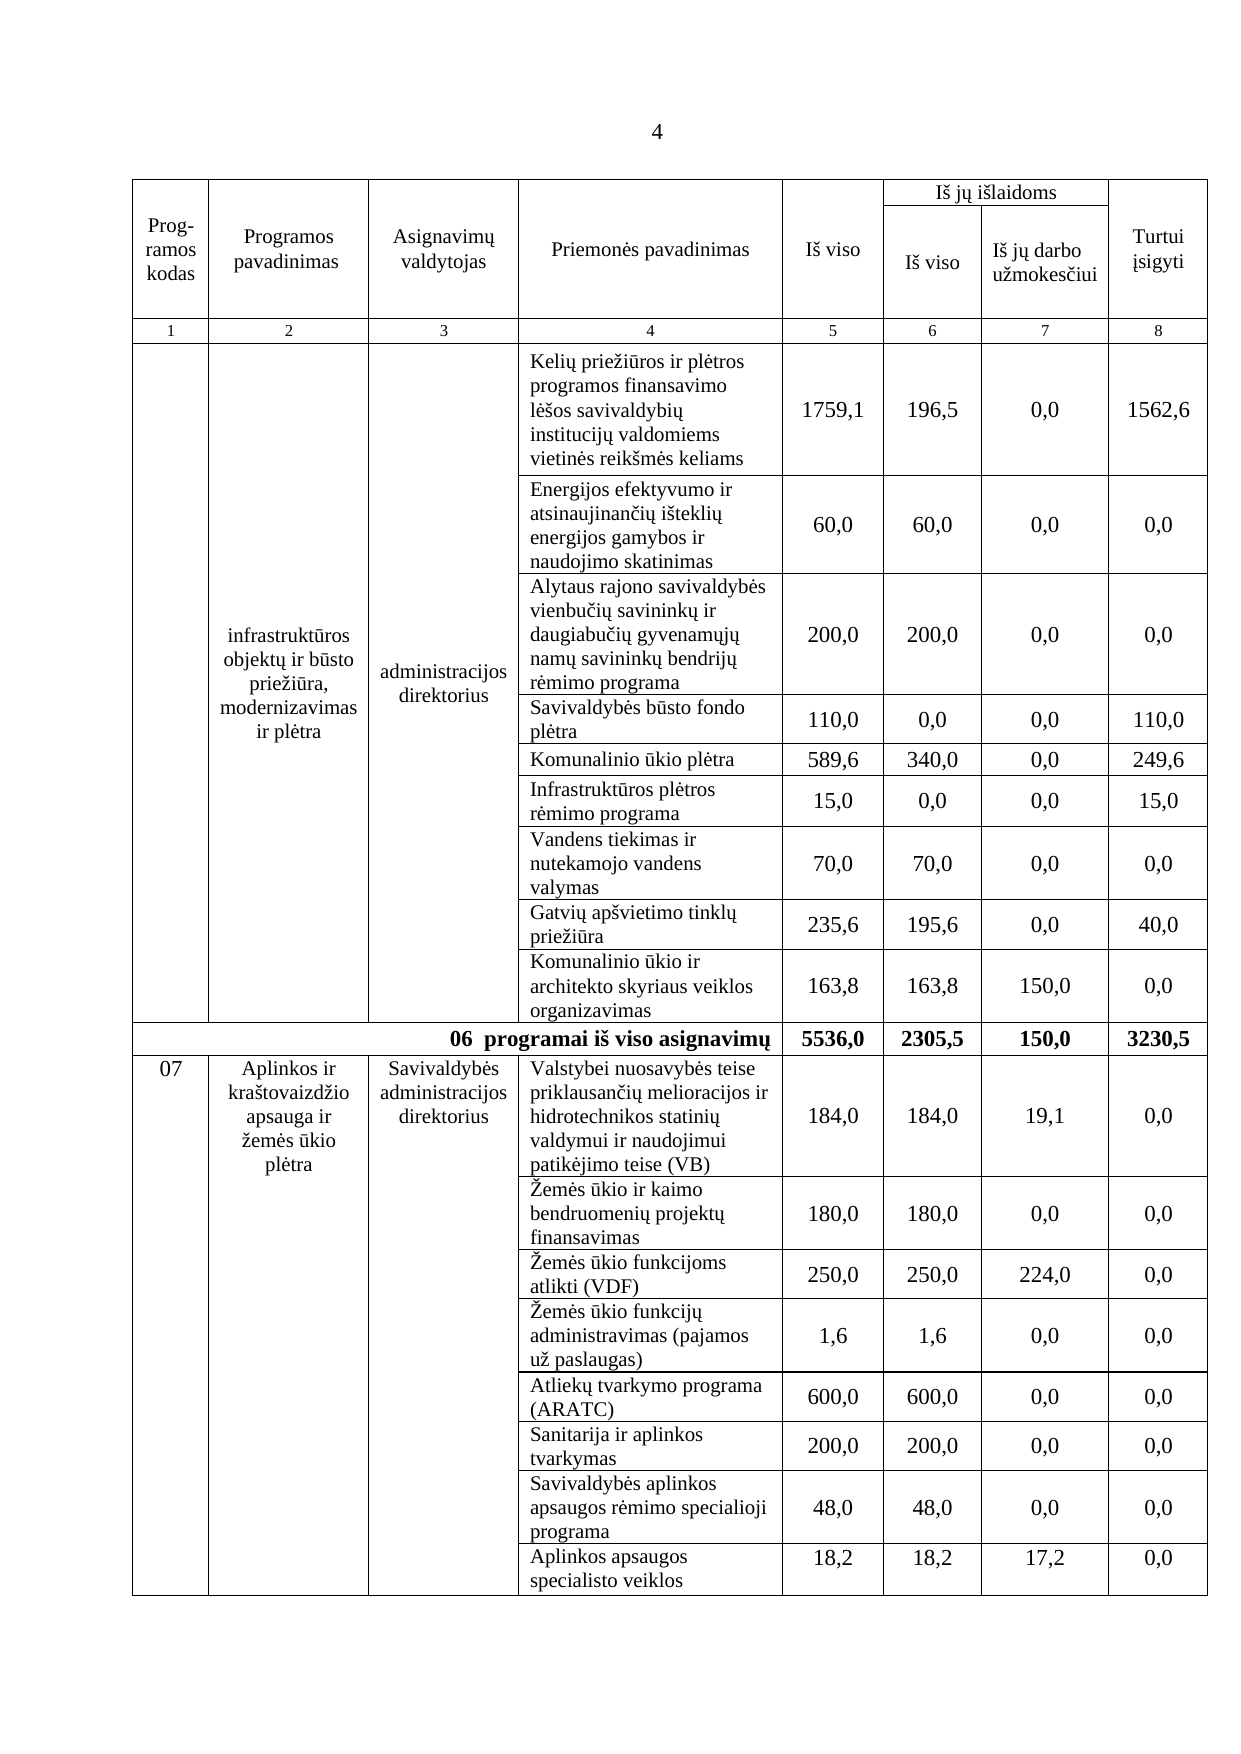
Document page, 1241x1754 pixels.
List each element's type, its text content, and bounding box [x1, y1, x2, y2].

table_cell 5536,0 [783, 1023, 883, 1054]
table_cell 5 [783, 319, 883, 343]
table_cell [133, 344, 208, 1022]
table_cell administracijos direktorius [369, 344, 518, 1022]
table_cell 1,6 [884, 1299, 981, 1371]
table_cell Valstybei nuosavybės teise priklausančių melioracijos ir hidrotechnikos statinių valdymui ir naudojimui patikėjimo teise (VB) [519, 1056, 782, 1176]
table_cell 163,8 [884, 950, 981, 1022]
table_cell 0,0 [1109, 1544, 1207, 1594]
table_cell 589,6 [783, 744, 883, 774]
table_cell Energijos efektyvumo ir atsinaujinančių išteklių energijos gamybos ir naudojimo skatinimas [519, 476, 782, 573]
table_header Prog-ramos kodas [133, 180, 208, 318]
table_cell Žemės ūkio ir kaimo bendruomenių projektų finansavimas [519, 1177, 782, 1249]
table_cell 0,0 [1109, 1299, 1207, 1371]
table_cell Vandens tiekimas ir nutekamojo vandens valymas [519, 827, 782, 899]
table_cell 195,6 [884, 900, 981, 948]
table_cell 0,0 [982, 827, 1108, 899]
table_cell 0,0 [884, 776, 981, 826]
table_cell 0,0 [982, 1422, 1108, 1470]
table_cell 600,0 [783, 1373, 883, 1421]
table_cell 0,0 [1109, 827, 1207, 899]
table_header Turtui įsigyti [1109, 180, 1207, 318]
table_cell 15,0 [783, 776, 883, 826]
table_cell 1759,1 [783, 344, 883, 475]
table_cell 3230,5 [1109, 1023, 1207, 1054]
table_cell 0,0 [1109, 476, 1207, 573]
table_cell Savivaldybės būsto fondo plėtra [519, 695, 782, 743]
table_cell 600,0 [884, 1373, 981, 1421]
table_cell Žemės ūkio funkcijų administravimas (pajamos už paslaugas) [519, 1299, 782, 1371]
table_header Asignavimų valdytojas [369, 180, 518, 318]
table_cell Gatvių apšvietimo tinklų priežiūra [519, 900, 782, 948]
table_cell 0,0 [982, 1373, 1108, 1421]
table_cell 150,0 [982, 1023, 1108, 1054]
table_cell 0,0 [982, 744, 1108, 774]
table_cell Aplinkos ir kraštovaizdžio apsauga ir žemės ūkio plėtra [209, 1056, 368, 1594]
table_cell 200,0 [884, 574, 981, 694]
table_cell 0,0 [1109, 1471, 1207, 1543]
table_cell Aplinkos apsaugos specialisto veiklos [519, 1544, 782, 1594]
table_cell 0,0 [982, 695, 1108, 743]
table_cell 3 [369, 319, 518, 343]
table_cell 0,0 [982, 574, 1108, 694]
table_cell Alytaus rajono savivaldybės vienbučių savininkų ir daugiabučių gyvenamųjų namų savininkų bendrijų rėmimo programa [519, 574, 782, 694]
table_cell 110,0 [1109, 695, 1207, 743]
table_cell 2305,5 [884, 1023, 981, 1054]
table_cell Sanitarija ir aplinkos tvarkymas [519, 1422, 782, 1470]
table_cell 70,0 [884, 827, 981, 899]
table_cell 163,8 [783, 950, 883, 1022]
table_cell 0,0 [1109, 1422, 1207, 1470]
table_cell 184,0 [884, 1056, 981, 1176]
table_cell 250,0 [884, 1250, 981, 1298]
table_header Iš jų išlaidoms [884, 180, 1108, 205]
table_cell 0,0 [982, 776, 1108, 826]
table_cell 200,0 [884, 1422, 981, 1470]
table_cell 200,0 [783, 574, 883, 694]
table_cell 19,1 [982, 1056, 1108, 1176]
table_cell 0,0 [884, 695, 981, 743]
table_header Programos pavadinimas [209, 180, 368, 318]
table_cell 1562,6 [1109, 344, 1207, 475]
table_cell 180,0 [783, 1177, 883, 1249]
table_cell 184,0 [783, 1056, 883, 1176]
table_cell 0,0 [1109, 574, 1207, 694]
table_cell 0,0 [982, 1471, 1108, 1543]
table_cell 196,5 [884, 344, 981, 475]
table_cell Iš jų darbo užmokesčiui [982, 206, 1108, 318]
table_cell Kelių priežiūros ir plėtros programos finansavimo lėšos savivaldybių institucijų valdomiems vietinės reikšmės keliams [519, 344, 782, 475]
table_cell 0,0 [982, 900, 1108, 948]
table_cell 0,0 [1109, 1177, 1207, 1249]
table_cell Infrastruktūros plėtros rėmimo programa [519, 776, 782, 826]
table_cell Iš viso [884, 206, 981, 318]
table_cell 250,0 [783, 1250, 883, 1298]
table_cell 249,6 [1109, 744, 1207, 774]
table_cell 0,0 [1109, 1373, 1207, 1421]
table_cell Savivaldybės aplinkos apsaugos rėmimo specialioji programa [519, 1471, 782, 1543]
table_cell Žemės ūkio funkcijoms atlikti (VDF) [519, 1250, 782, 1298]
table_cell 180,0 [884, 1177, 981, 1249]
table_cell 48,0 [783, 1471, 883, 1543]
table_cell 18,2 [783, 1544, 883, 1594]
table_cell 224,0 [982, 1250, 1108, 1298]
table_header Priemonės pavadinimas [519, 180, 782, 318]
table_cell 1,6 [783, 1299, 883, 1371]
table_cell 0,0 [982, 476, 1108, 573]
table_cell 110,0 [783, 695, 883, 743]
table_cell Savivaldybės administracijos direktorius [369, 1056, 518, 1594]
table_cell 07 [133, 1056, 208, 1594]
table_cell 0,0 [1109, 950, 1207, 1022]
table_cell 8 [1109, 319, 1207, 343]
table_cell Atliekų tvarkymo programa (ARATC) [519, 1373, 782, 1421]
table_cell 340,0 [884, 744, 981, 774]
table_cell 18,2 [884, 1544, 981, 1594]
table_cell 200,0 [783, 1422, 883, 1470]
table_cell 15,0 [1109, 776, 1207, 826]
table_cell 06 programai iš viso asignavimų [133, 1023, 782, 1054]
table_cell 0,0 [982, 1177, 1108, 1249]
table_cell 40,0 [1109, 900, 1207, 948]
table_cell 70,0 [783, 827, 883, 899]
table_cell 0,0 [982, 344, 1108, 475]
table_cell 7 [982, 319, 1108, 343]
table_cell 60,0 [884, 476, 981, 573]
table_cell 48,0 [884, 1471, 981, 1543]
table_cell 2 [209, 319, 368, 343]
table_cell 6 [884, 319, 981, 343]
table_cell 17,2 [982, 1544, 1108, 1594]
table_cell infrastruktūros objektų ir būsto priežiūra, modernizavimas ir plėtra [209, 344, 368, 1022]
table_cell 1 [133, 319, 208, 343]
table_cell 0,0 [1109, 1250, 1207, 1298]
table_cell Komunalinio ūkio ir architekto skyriaus veiklos organizavimas [519, 950, 782, 1022]
table_header Iš viso [783, 180, 883, 318]
table_cell 60,0 [783, 476, 883, 573]
table_cell 150,0 [982, 950, 1108, 1022]
table_cell 4 [519, 319, 782, 343]
table_cell Komunalinio ūkio plėtra [519, 744, 782, 774]
table_cell 235,6 [783, 900, 883, 948]
table_cell 0,0 [1109, 1056, 1207, 1176]
table_cell 0,0 [982, 1299, 1108, 1371]
